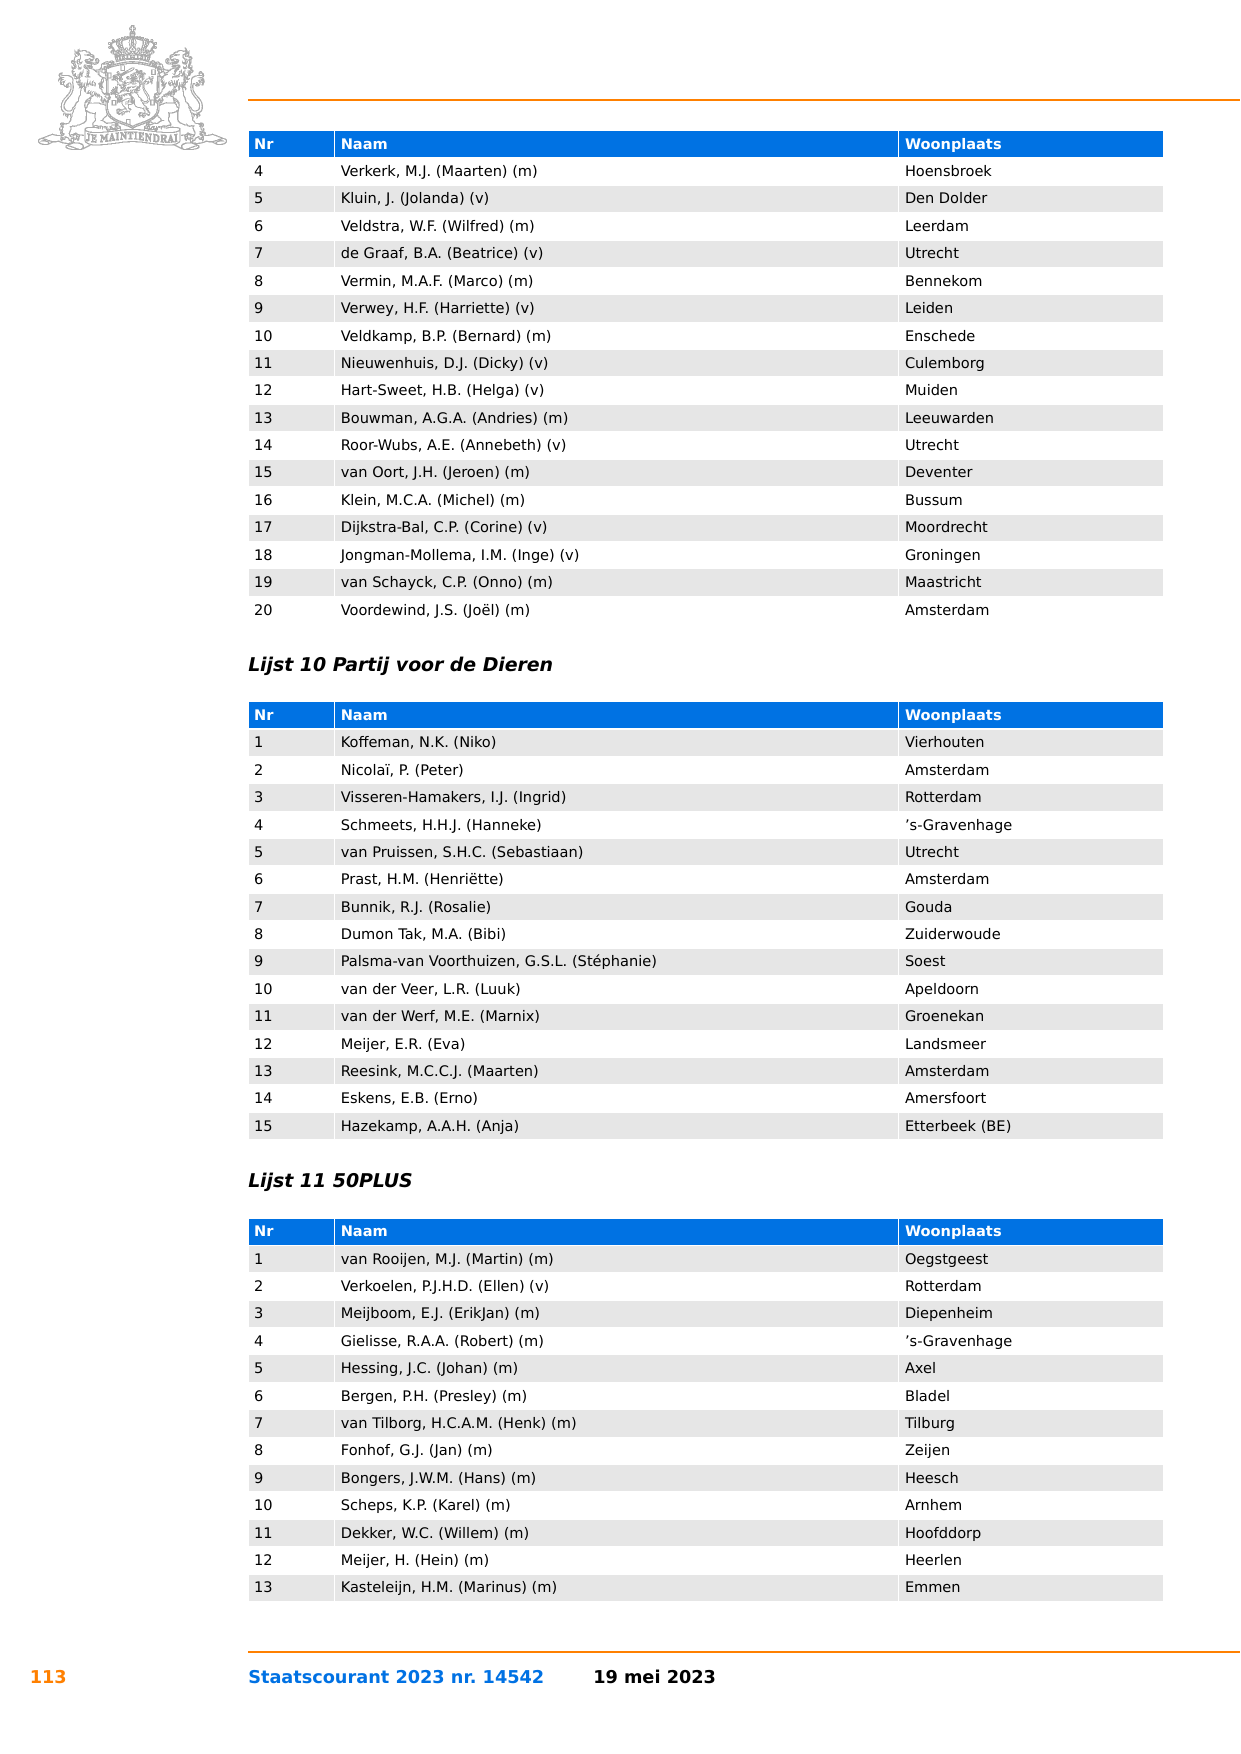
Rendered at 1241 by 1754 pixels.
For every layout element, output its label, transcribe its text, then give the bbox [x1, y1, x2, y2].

table_cell ’s-Gravenhage [899, 1328, 1163, 1354]
table_cell Utrecht [899, 432, 1163, 459]
table_cell Gouda [899, 894, 1163, 920]
subtitle Lijst 10 Partij voor de Dieren [248, 654, 1163, 676]
table_cell 5 [249, 186, 334, 212]
table_header Woonplaats [899, 131, 1163, 157]
table_cell Dekker, W.C. (Willem) (m) [335, 1520, 898, 1546]
table_cell 13 [249, 405, 334, 431]
table_cell Veldkamp, B.P. (Bernard) (m) [335, 323, 898, 349]
table_cell 10 [249, 976, 334, 1002]
table_cell Tilburg [899, 1410, 1163, 1437]
table_cell Diepenheim [899, 1301, 1163, 1327]
table_cell 6 [249, 1383, 334, 1409]
table_cell 8 [249, 1438, 334, 1464]
table_cell Amersfoort [899, 1086, 1163, 1112]
table_cell 2 [249, 1273, 334, 1299]
table_cell 3 [249, 1301, 334, 1327]
table_cell Gielisse, R.A.A. (Robert) (m) [335, 1328, 898, 1354]
table_cell Hoofddorp [899, 1520, 1163, 1546]
table_cell Culemborg [899, 350, 1163, 376]
table_cell Verwey, H.F. (Harriette) (v) [335, 295, 898, 322]
table_cell 16 [249, 487, 334, 513]
table_cell Maastricht [899, 569, 1163, 596]
table_header Woonplaats [899, 702, 1163, 728]
picture [38, 25, 227, 150]
table_cell Meijer, E.R. (Eva) [335, 1031, 898, 1057]
table_cell Amsterdam [899, 866, 1163, 893]
table_cell 4 [249, 812, 334, 838]
table_cell Verkoelen, P.J.H.D. (Ellen) (v) [335, 1273, 898, 1299]
table_cell van Tilborg, H.C.A.M. (Henk) (m) [335, 1410, 898, 1437]
table_cell Heerlen [899, 1547, 1163, 1573]
table_cell 9 [249, 295, 334, 322]
table_cell 5 [249, 839, 334, 865]
table_cell Apeldoorn [899, 976, 1163, 1002]
table_cell Bergen, P.H. (Presley) (m) [335, 1383, 898, 1409]
table_cell Soest [899, 949, 1163, 975]
table_cell de Graaf, B.A. (Beatrice) (v) [335, 241, 898, 267]
table_cell ’s-Gravenhage [899, 812, 1163, 838]
table_cell Bunnik, R.J. (Rosalie) [335, 894, 898, 920]
table_cell Visseren-Hamakers, I.J. (Ingrid) [335, 784, 898, 811]
table_cell Prast, H.M. (Henriëtte) [335, 866, 898, 893]
table_cell Nieuwenhuis, D.J. (Dicky) (v) [335, 350, 898, 376]
table_cell Hart-Sweet, H.B. (Helga) (v) [335, 378, 898, 404]
table_cell Utrecht [899, 839, 1163, 865]
table_cell Meijboom, E.J. (ErikJan) (m) [335, 1301, 898, 1327]
table_cell 7 [249, 241, 334, 267]
table_cell Kluin, J. (Jolanda) (v) [335, 186, 898, 212]
table_cell Reesink, M.C.C.J. (Maarten) [335, 1058, 898, 1084]
table_cell Meijer, H. (Hein) (m) [335, 1547, 898, 1573]
table_cell Koffeman, N.K. (Niko) [335, 730, 898, 756]
table_cell Roor-Wubs, A.E. (Annebeth) (v) [335, 432, 898, 459]
table_cell Axel [899, 1355, 1163, 1382]
table_cell 11 [249, 1004, 334, 1030]
table_cell Muiden [899, 378, 1163, 404]
table_cell 11 [249, 1520, 334, 1546]
table_cell Veldstra, W.F. (Wilfred) (m) [335, 213, 898, 239]
table_header Nr [249, 131, 334, 157]
table_cell Leiden [899, 295, 1163, 322]
table_cell Leerdam [899, 213, 1163, 239]
table_cell Amsterdam [899, 597, 1163, 623]
table_cell Eskens, E.B. (Erno) [335, 1086, 898, 1112]
table_cell van Oort, J.H. (Jeroen) (m) [335, 460, 898, 486]
table_cell 12 [249, 378, 334, 404]
table_cell Klein, M.C.A. (Michel) (m) [335, 487, 898, 513]
table_cell Schmeets, H.H.J. (Hanneke) [335, 812, 898, 838]
table_cell 10 [249, 323, 334, 349]
table_cell 8 [249, 268, 334, 294]
table_cell Amsterdam [899, 757, 1163, 783]
table_cell 15 [249, 460, 334, 486]
table_cell 15 [249, 1113, 334, 1139]
table_cell Nicolaï, P. (Peter) [335, 757, 898, 783]
table_cell Etterbeek (BE) [899, 1113, 1163, 1139]
table_cell Voordewind, J.S. (Joël) (m) [335, 597, 898, 623]
table_cell 9 [249, 1465, 334, 1491]
table_cell Jongman-Mollema, I.M. (Inge) (v) [335, 542, 898, 568]
table_cell van Pruissen, S.H.C. (Sebastiaan) [335, 839, 898, 865]
table_cell Rotterdam [899, 1273, 1163, 1299]
table_cell 12 [249, 1547, 334, 1573]
table_cell Palsma-van Voorthuizen, G.S.L. (Stéphanie) [335, 949, 898, 975]
table_cell 1 [249, 1246, 334, 1272]
table_cell 11 [249, 350, 334, 376]
table_cell Scheps, K.P. (Karel) (m) [335, 1493, 898, 1519]
table_cell 5 [249, 1355, 334, 1382]
table_cell Hoensbroek [899, 158, 1163, 185]
table_cell Moordrecht [899, 515, 1163, 541]
table_cell van Schayck, C.P. (Onno) (m) [335, 569, 898, 596]
table_cell Bladel [899, 1383, 1163, 1409]
table_cell 4 [249, 1328, 334, 1354]
table_cell 9 [249, 949, 334, 975]
table_cell Leeuwarden [899, 405, 1163, 431]
table_cell Groningen [899, 542, 1163, 568]
table_cell Fonhof, G.J. (Jan) (m) [335, 1438, 898, 1464]
table_cell 12 [249, 1031, 334, 1057]
table_cell 14 [249, 432, 334, 459]
table_cell 4 [249, 158, 334, 185]
table_cell Arnhem [899, 1493, 1163, 1519]
table_cell Dumon Tak, M.A. (Bibi) [335, 921, 898, 948]
table_cell 2 [249, 757, 334, 783]
table_cell 13 [249, 1058, 334, 1084]
table_cell van der Werf, M.E. (Marnix) [335, 1004, 898, 1030]
table_cell Vermin, M.A.F. (Marco) (m) [335, 268, 898, 294]
table_cell Bongers, J.W.M. (Hans) (m) [335, 1465, 898, 1491]
table_cell 3 [249, 784, 334, 811]
table_cell 6 [249, 213, 334, 239]
table_cell 7 [249, 894, 334, 920]
table_cell Hessing, J.C. (Johan) (m) [335, 1355, 898, 1382]
table_cell 10 [249, 1493, 334, 1519]
table_cell 8 [249, 921, 334, 948]
table_cell 1 [249, 730, 334, 756]
table_cell Bussum [899, 487, 1163, 513]
table_cell 6 [249, 866, 334, 893]
table_cell 18 [249, 542, 334, 568]
table_cell Zuiderwoude [899, 921, 1163, 948]
table_cell Hazekamp, A.A.H. (Anja) [335, 1113, 898, 1139]
table_header Naam [335, 131, 898, 157]
table_cell Emmen [899, 1575, 1163, 1601]
table_cell Dijkstra-Bal, C.P. (Corine) (v) [335, 515, 898, 541]
table_cell Deventer [899, 460, 1163, 486]
table_cell Enschede [899, 323, 1163, 349]
table_header Naam [335, 702, 898, 728]
table_cell Bennekom [899, 268, 1163, 294]
table_cell Heesch [899, 1465, 1163, 1491]
table_cell 20 [249, 597, 334, 623]
subtitle Lijst 11 50PLUS [248, 1170, 1163, 1192]
table_cell Den Dolder [899, 186, 1163, 212]
table_cell Vierhouten [899, 730, 1163, 756]
table_cell 7 [249, 1410, 334, 1437]
table_cell van Rooijen, M.J. (Martin) (m) [335, 1246, 898, 1272]
table_header Woonplaats [899, 1219, 1163, 1245]
table_cell 17 [249, 515, 334, 541]
table_header Naam [335, 1219, 898, 1245]
table_cell Rotterdam [899, 784, 1163, 811]
table_cell van der Veer, L.R. (Luuk) [335, 976, 898, 1002]
table_cell Zeijen [899, 1438, 1163, 1464]
table_cell Amsterdam [899, 1058, 1163, 1084]
table_cell Groenekan [899, 1004, 1163, 1030]
table_cell Utrecht [899, 241, 1163, 267]
table_cell Verkerk, M.J. (Maarten) (m) [335, 158, 898, 185]
table_header Nr [249, 1219, 334, 1245]
table_cell Oegstgeest [899, 1246, 1163, 1272]
table_cell Landsmeer [899, 1031, 1163, 1057]
table_header Nr [249, 702, 334, 728]
table_cell 19 [249, 569, 334, 596]
table_cell 13 [249, 1575, 334, 1601]
table_cell Bouwman, A.G.A. (Andries) (m) [335, 405, 898, 431]
table_cell 14 [249, 1086, 334, 1112]
table_cell Kasteleijn, H.M. (Marinus) (m) [335, 1575, 898, 1601]
